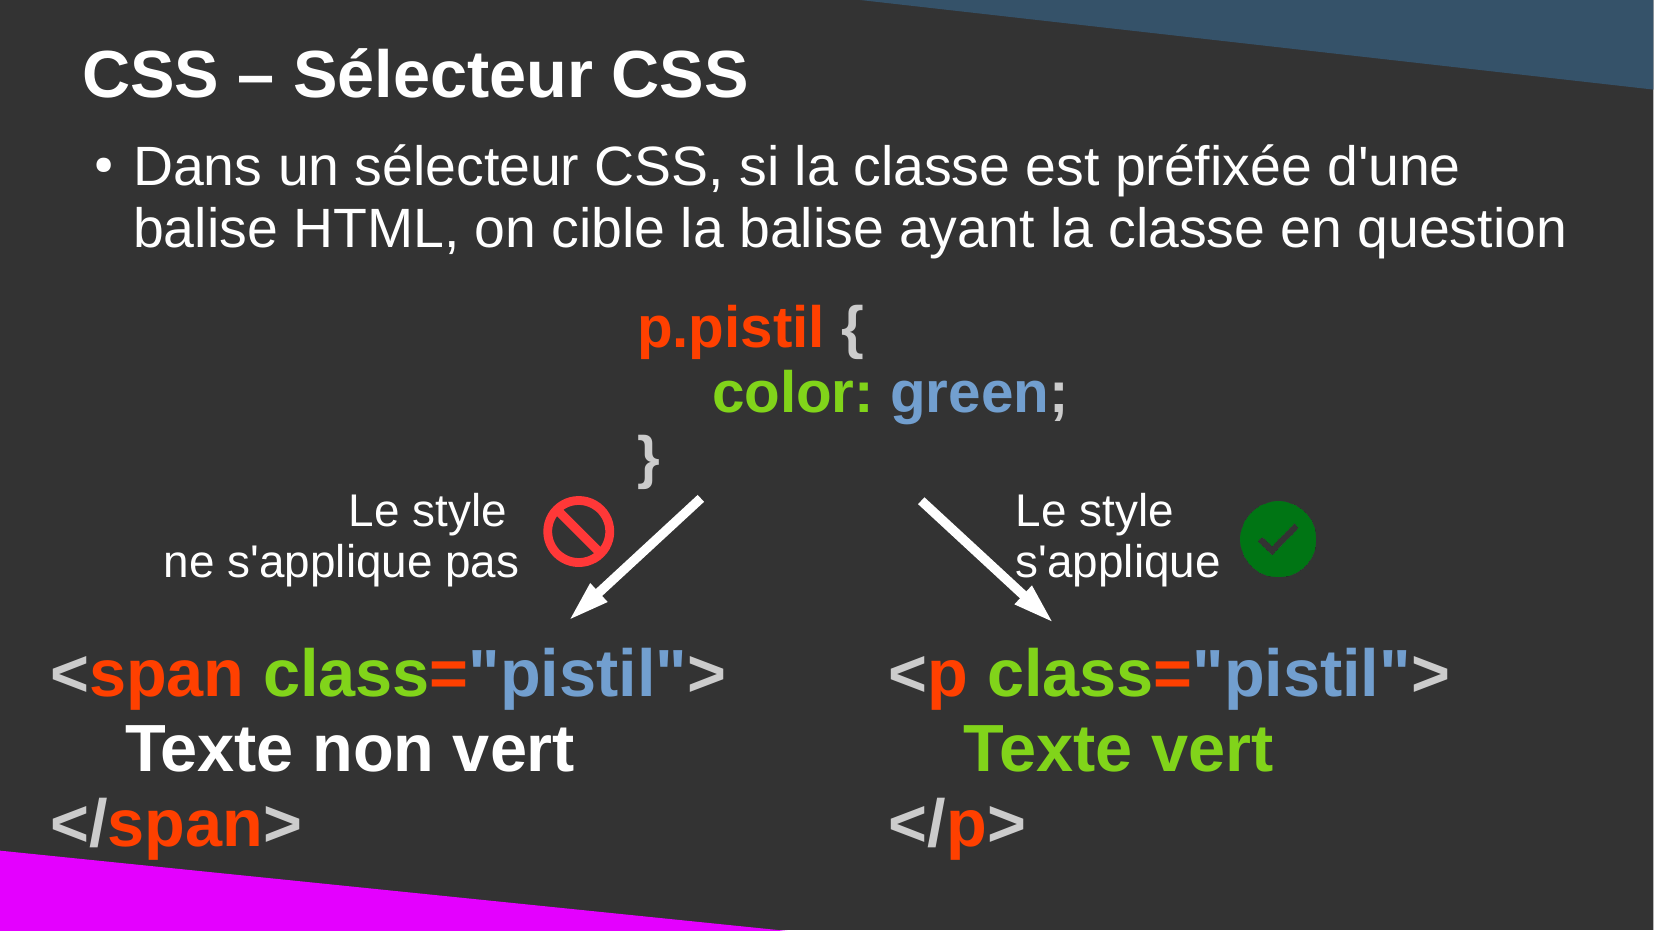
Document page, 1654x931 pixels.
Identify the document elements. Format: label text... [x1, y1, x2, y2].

text_box [860, 0, 1654, 90]
title CSS – Sélecteur CSS [82, 37, 1571, 114]
text_box <p class="pistil"> Texte vert </p> [874, 628, 1617, 869]
picture [1240, 501, 1316, 577]
text_box p.pistil { color: green; } [622, 287, 1099, 498]
text_box <span class="pistil"> Texte non vert </span> [35, 628, 779, 869]
title Le style ne s'applique pas [153, 484, 520, 588]
title Le style s'applique [1015, 484, 1382, 588]
text_box [0, 850, 788, 931]
list Dans un sélecteur CSS, si la classe est préfixée d'une balise HTML, on cible la balise ayant la classe en question [80, 135, 1605, 308]
text_box [543, 496, 615, 567]
